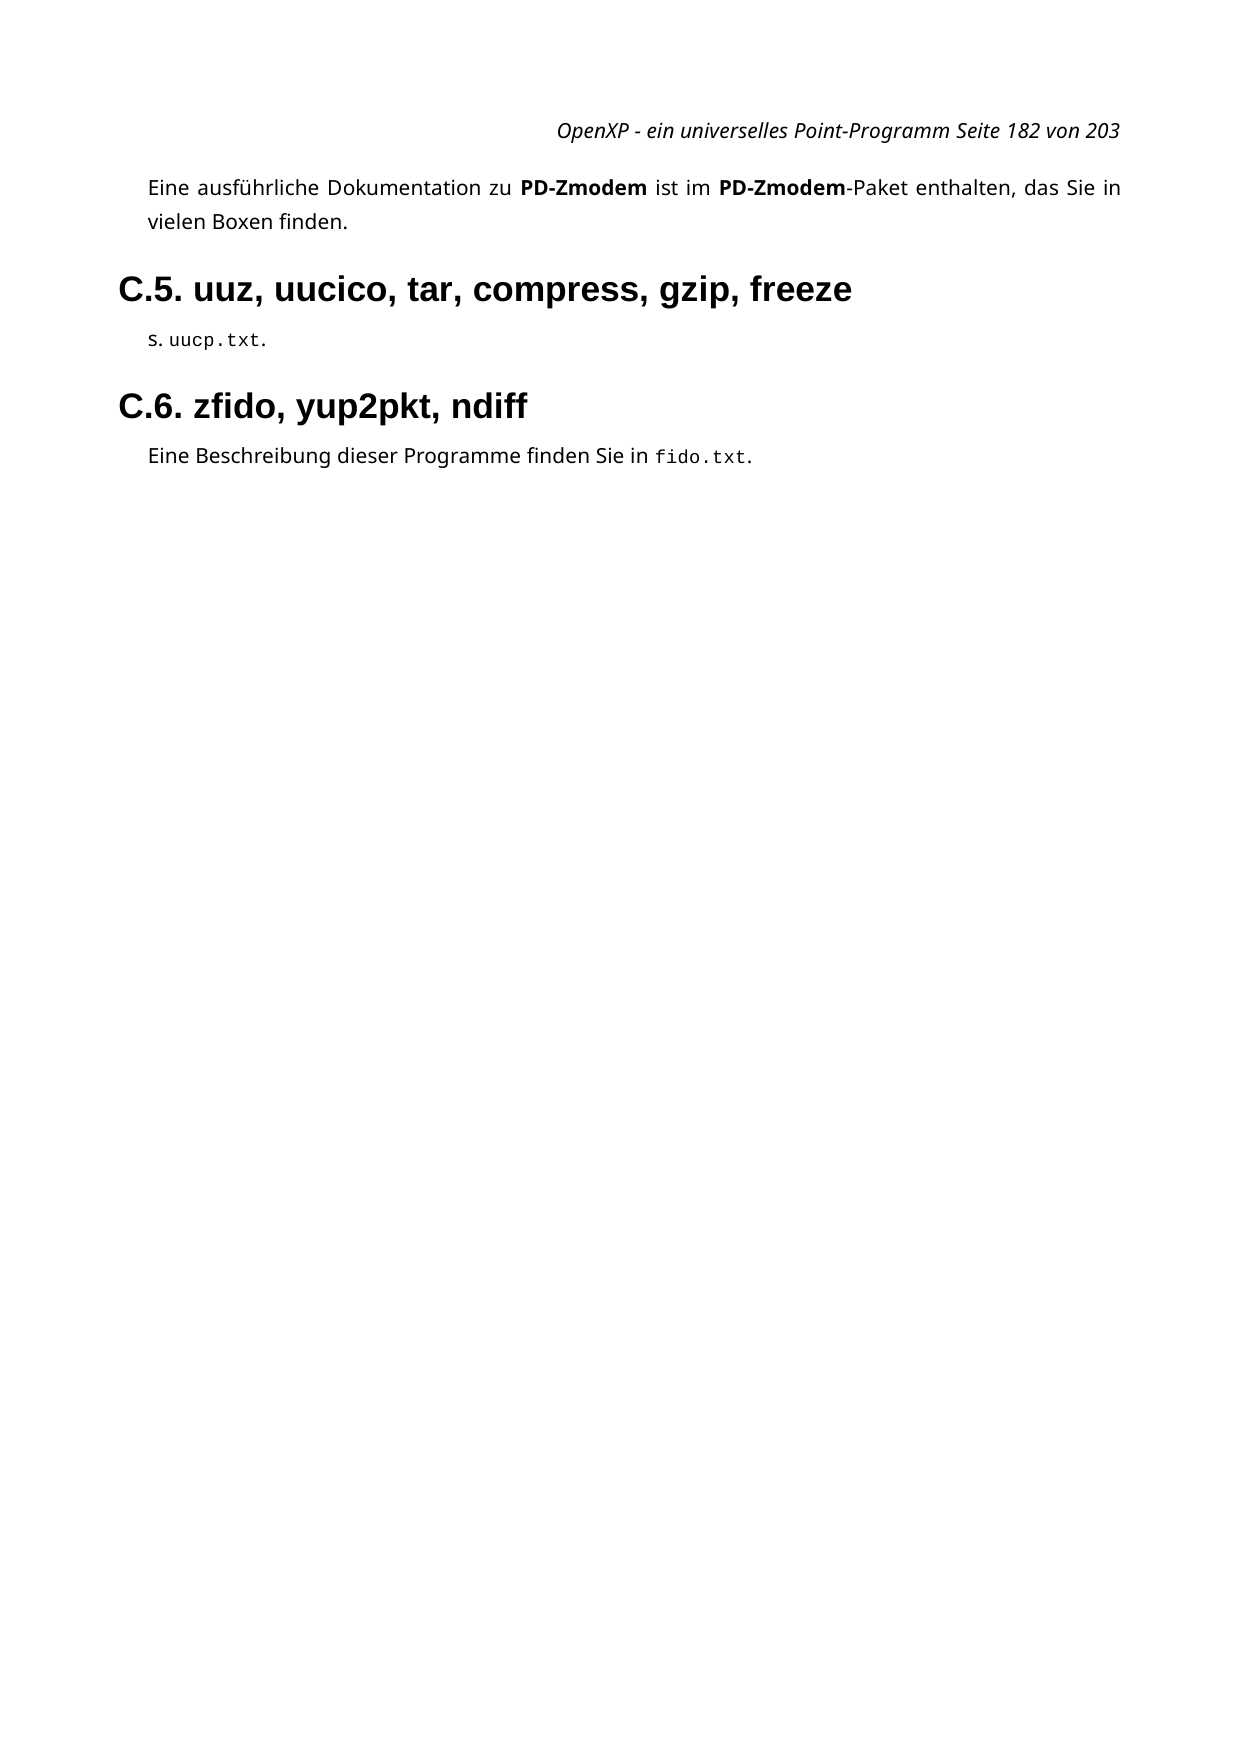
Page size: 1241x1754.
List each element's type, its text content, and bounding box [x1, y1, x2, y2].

subtitle C.6. zfido, yup2pkt, ndiff [118, 379, 1122, 426]
text Eine Beschreibung dieser Programme finden Sie in fido.txt. [148, 441, 1122, 469]
subtitle C.5. uuz, uucico, tar, compress, gzip, freeze [118, 262, 1122, 309]
text Eine ausführliche Dokumentation zu PD-Zmodem ist im PD-Zmodem-Paket enthalten, das Sie in vielen Boxen finden. [148, 173, 1122, 235]
text s. uucp.txt. [148, 324, 1122, 352]
